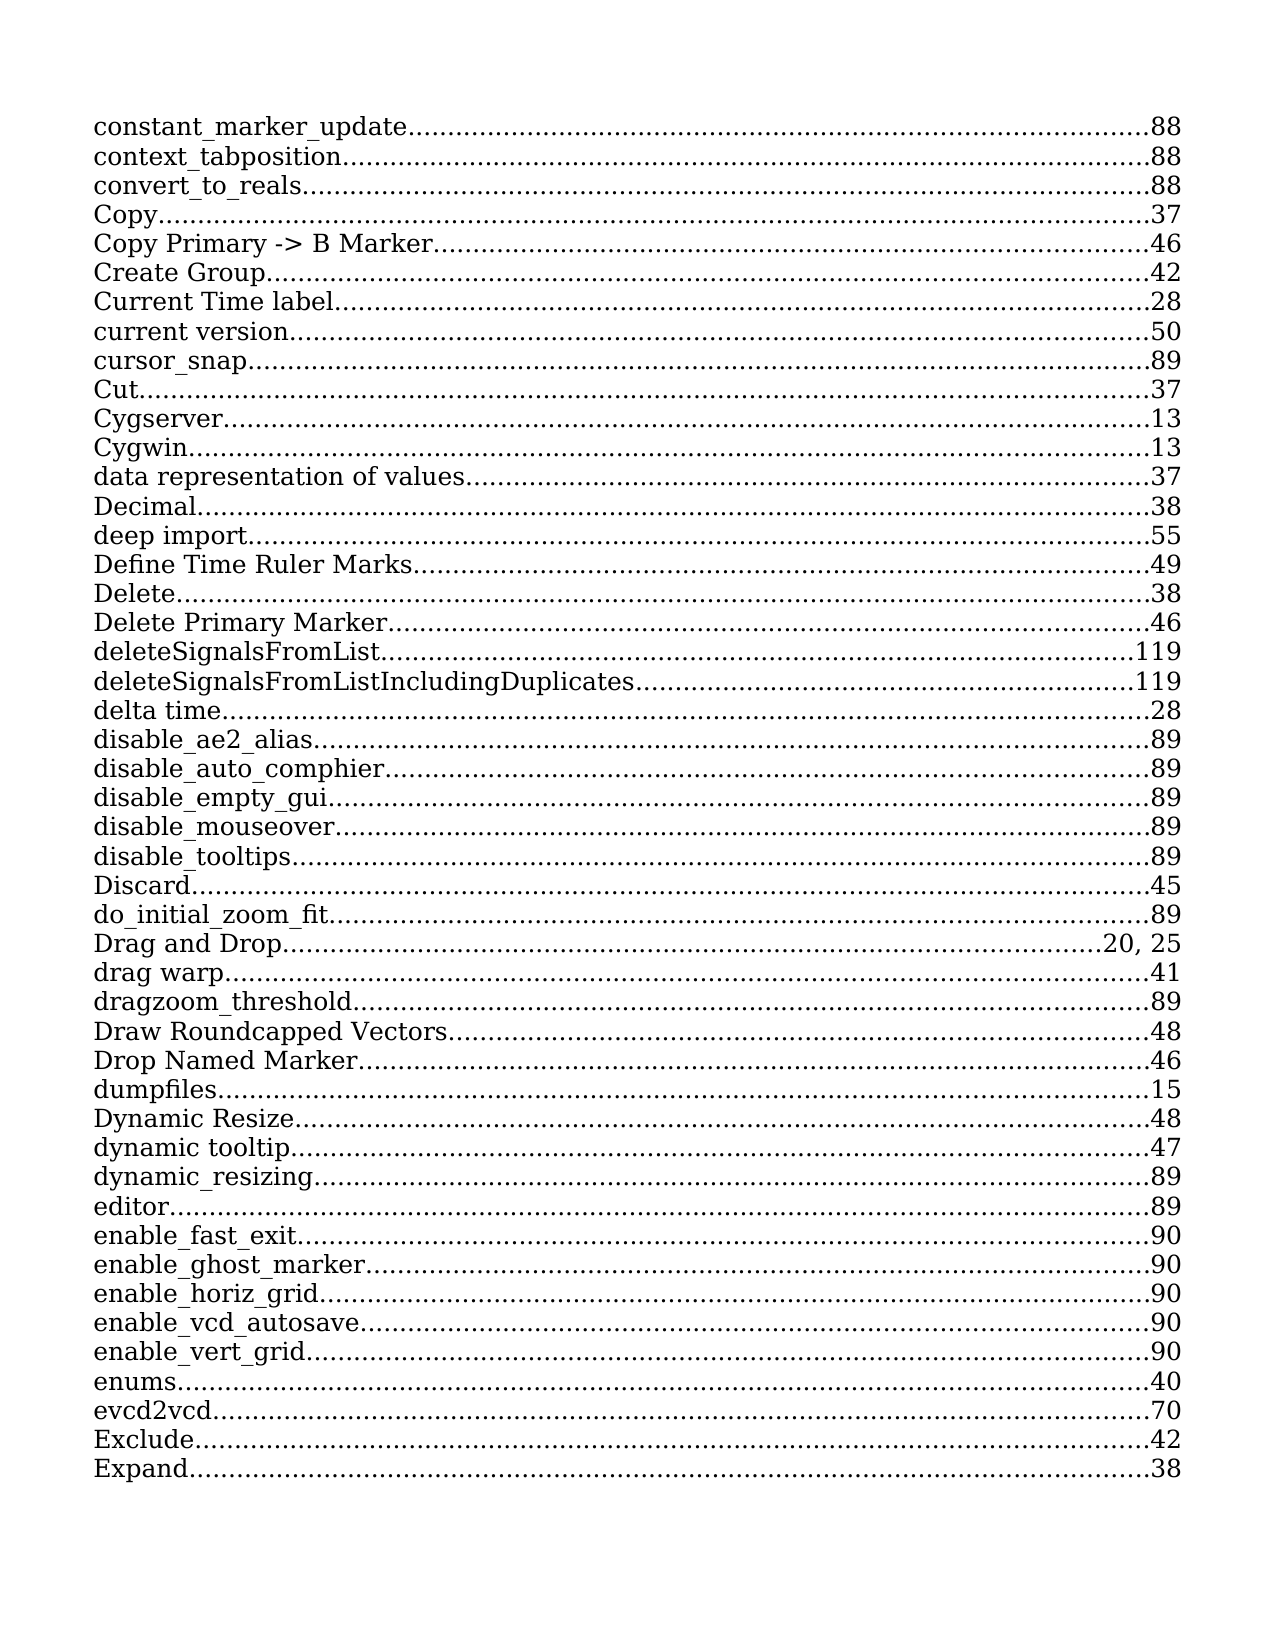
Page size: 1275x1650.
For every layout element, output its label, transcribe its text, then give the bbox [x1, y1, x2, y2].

text deleteSignalsFromListIncludingDuplicates 119 [93, 667, 1182, 696]
text dynamic_resizing 89 [93, 1162, 1182, 1192]
text Cut 37 [93, 375, 1182, 404]
text dynamic tooltip 47 [93, 1133, 1182, 1162]
text constant_marker_update 88 [93, 112, 1182, 142]
text enable_fast_exit 90 [93, 1221, 1182, 1250]
text evcd2vcd 70 [93, 1396, 1182, 1425]
text disable_auto_comphier 89 [93, 754, 1182, 783]
text disable_mouseover 89 [93, 812, 1182, 842]
text Create Group 42 [93, 258, 1182, 287]
text Dynamic Resize 48 [93, 1104, 1182, 1133]
text do_initial_zoom_fit 89 [93, 900, 1182, 929]
text Decimal 38 [93, 492, 1182, 521]
text delta time 28 [93, 696, 1182, 725]
text Drag and Drop 20, 25 [93, 929, 1182, 958]
text enable_vcd_autosave 90 [93, 1308, 1182, 1337]
text dragzoom_threshold 89 [93, 987, 1182, 1017]
text deleteSignalsFromList 119 [93, 637, 1182, 667]
text drag warp 41 [93, 958, 1182, 987]
text data representation of values 37 [93, 462, 1182, 492]
text editor 89 [93, 1192, 1182, 1221]
text Delete Primary Marker 46 [93, 608, 1182, 637]
text enums 40 [93, 1367, 1182, 1396]
text Exclude 42 [93, 1425, 1182, 1454]
text enable_ghost_marker 90 [93, 1250, 1182, 1279]
text disable_tooltips 89 [93, 842, 1182, 871]
text Cygserver 13 [93, 404, 1182, 433]
text current version 50 [93, 317, 1182, 346]
text enable_horiz_grid 90 [93, 1279, 1182, 1308]
text Delete 38 [93, 579, 1182, 608]
text deep import 55 [93, 521, 1182, 550]
text Discard 45 [93, 871, 1182, 900]
text cursor_snap 89 [93, 346, 1182, 375]
text Copy 37 [93, 200, 1182, 229]
text Current Time label 28 [93, 287, 1182, 317]
text enable_vert_grid 90 [93, 1337, 1182, 1367]
text Copy Primary -> B Marker 46 [93, 229, 1182, 258]
text Expand 38 [93, 1454, 1182, 1483]
text Define Time Ruler Marks 49 [93, 550, 1182, 579]
text dumpfiles 15 [93, 1075, 1182, 1104]
text Draw Roundcapped Vectors 48 [93, 1017, 1182, 1046]
text Cygwin 13 [93, 433, 1182, 462]
text disable_empty_gui 89 [93, 783, 1182, 812]
text context_tabposition 88 [93, 142, 1182, 171]
text disable_ae2_alias 89 [93, 725, 1182, 754]
text convert_to_reals 88 [93, 171, 1182, 200]
text Drop Named Marker 46 [93, 1046, 1182, 1075]
